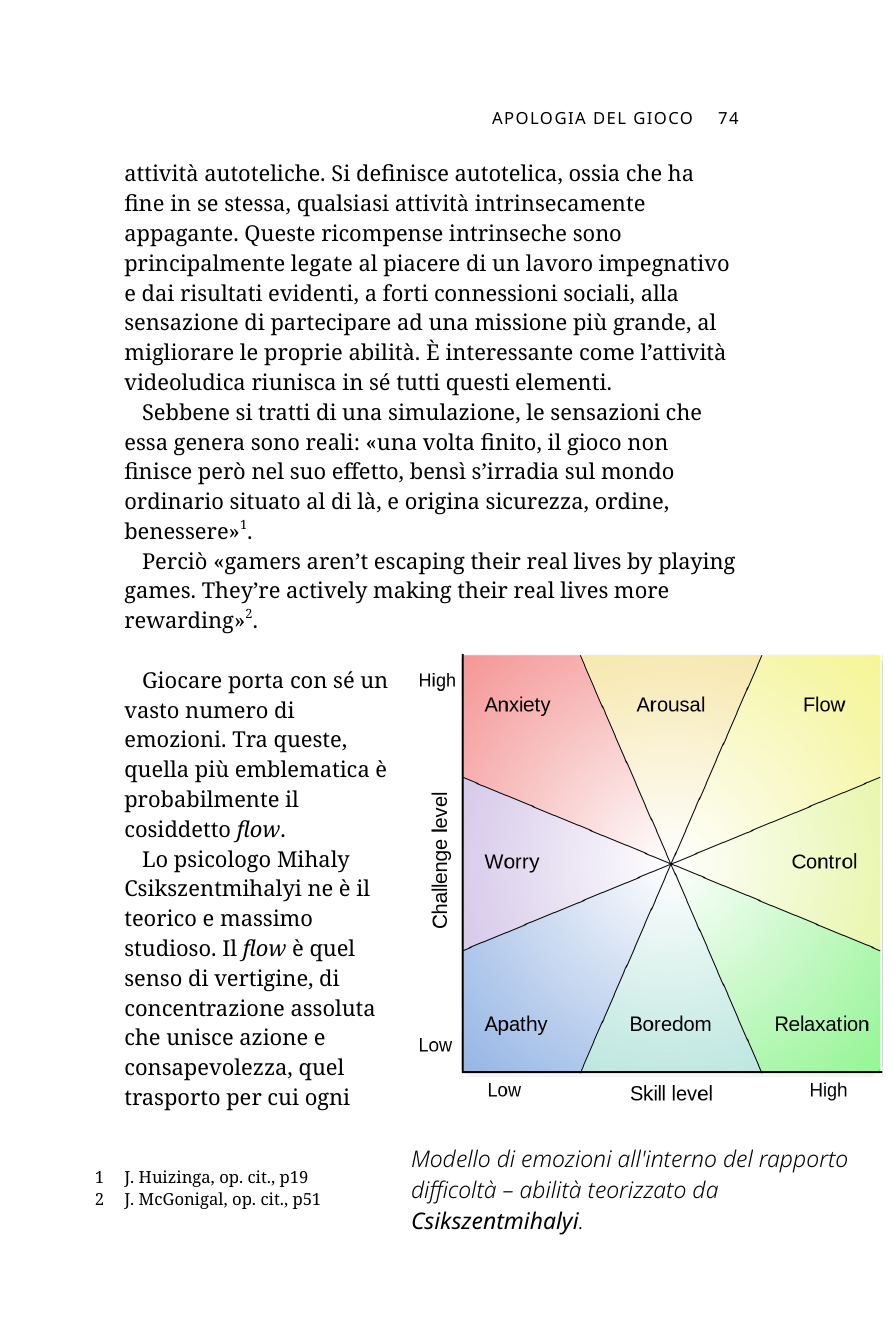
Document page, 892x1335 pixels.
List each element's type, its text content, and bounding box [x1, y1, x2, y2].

text Modello di emozioni all'interno del rapporto difficoltà – abilità teorizzato da Csikszentmihalyi. [411, 1112, 892, 1237]
text Sebbene si tratti di una simulazione, le sensazioni che essa genera sono reali: «una volta finito, il gioco non finisce però nel suo effetto, bensì s’irradia sul mondo ordinario situato al di là, e origina sicurezza, ordine, benessere». [124, 397, 738, 546]
text Giocare porta con sé un vasto numero di emozioni. Tra queste, quella più emblematica è probabilmente il cosiddetto flow. [124, 665, 410, 844]
text Lo psicologo Mihaly Csikszentmihalyi ne è il teorico e massimo studioso. Il flow è quel senso di vertigine, di concentrazione assoluta che unisce azione e consapevolezza, quel trasporto per cui ogni [124, 844, 410, 1112]
text J. McGonigal, op. cit., p51 [94, 1188, 411, 1211]
picture [410, 642, 892, 1112]
text J. Huizinga, op. cit., p19 [94, 1165, 411, 1188]
text Perciò «gamers aren’t escaping their real lives by playing games. They’re actively making their real lives more rewarding». [124, 546, 738, 635]
text attività autoteliche. Si definisce autotelica, ossia che ha fine in se stessa, qualsiasi attività intrinsecamente appagante. Queste ricompense intrinseche sono principalmente legate al piacere di un lavoro impegnativo e dai risultati evidenti, a forti connessioni sociali, alla sensazione di partecipare ad una missione più grande, al migliorare le proprie abilità. È interessante come l’attività videoludica riunisca in sé tutti questi elementi. [124, 158, 738, 397]
